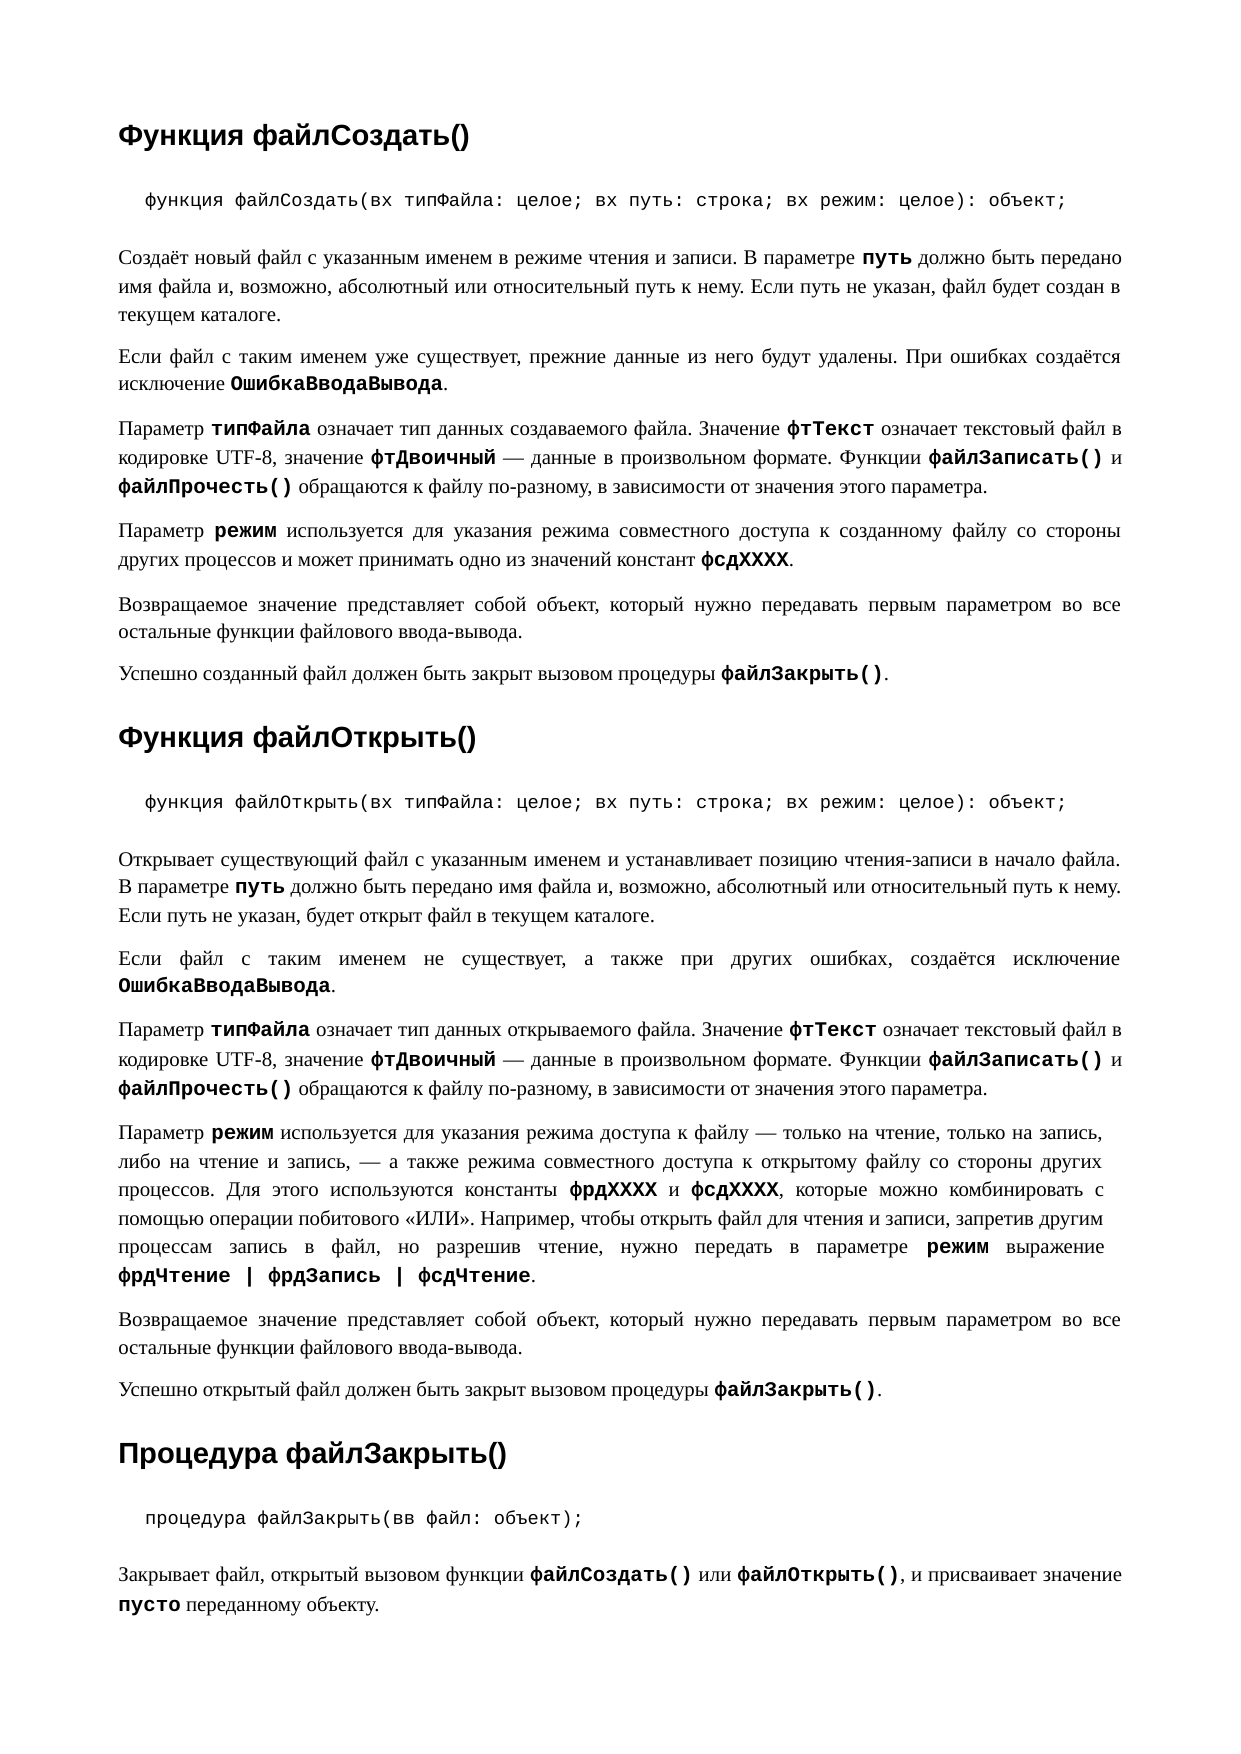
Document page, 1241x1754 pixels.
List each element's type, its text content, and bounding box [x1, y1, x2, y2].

text функция файлОткрыть(вх типФайла: целое; вх путь: строка; вх режим: целое): объект; [136, 784, 1104, 823]
text процедура файлЗакрыть(вв файл: объект); [136, 1499, 1104, 1538]
text Если файл с таким именем не существует, а также при других ошибках, создаётся исключение ОшибкаВводаВывода. [118, 946, 1122, 999]
text Параметр типФайла означает тип данных создаваемого файла. Значение фтТекст означает текстовый файл в кодировке UTF-8, значение фтДвоичный — данные в произвольном формате. Функции файлЗаписать() и файлПрочесть() обращаются к файлу по-разному, в зависимости от значения этого параметра. [118, 415, 1122, 500]
subtitle Функция файлОткрыть() [118, 720, 1122, 754]
text Открывает существующий файл с указанным именем и устанавливает позицию чтения-записи в начало файла. В параметре путь должно быть передано имя файла и, возможно, абсолютный или относительный путь к нему. Если путь не указан, будет открыт файл в текущем каталоге. [118, 847, 1122, 927]
text Успешно открытый файл должен быть закрыт вызовом процедуры файлЗакрыть(). [118, 1377, 1104, 1403]
text Успешно созданный файл должен быть закрыт вызовом процедуры файлЗакрыть(). [118, 661, 1122, 687]
text Закрывает файл, открытый вызовом функции файлСоздать() или файлОткрыть(), и присваивает значение пусто переданному объекту. [118, 1562, 1122, 1617]
text функция файлСоздать(вх типФайла: целое; вх путь: строка; вх режим: целое): объект; [136, 182, 1104, 221]
text Параметр типФайла означает тип данных открываемого файла. Значение фтТекст означает текстовый файл в кодировке UTF-8, значение фтДвоичный — данные в произвольном формате. Функции файлЗаписать() и файлПрочесть() обращаются к файлу по-разному, в зависимости от значения этого параметра. [118, 1017, 1122, 1102]
subtitle Процедура файлЗакрыть() [118, 1436, 1122, 1469]
text Создаёт новый файл с указанным именем в режиме чтения и записи. В параметре путь должно быть передано имя файла и, возможно, абсолютный или относительный путь к нему. Если путь не указан, файл будет создан в текущем каталоге. [118, 244, 1122, 326]
text Параметр режим используется для указания режима доступа к файлу — только на чтение, только на запись, либо на чтение и запись, — а также режима совместного доступа к открытому файлу со стороны других процессов. Для этого используются константы фрдХХХХ и фсдХХХХ, которые можно комбинировать с помощью операции побитового «ИЛИ». Например, чтобы открыть файл для чтения и записи, запретив другим процессам запись в файл, но разрешив чтение, нужно передать в параметре режим выражение фрдЧтение | фрдЗапись | фсдЧтение. [118, 1120, 1104, 1289]
text Если файл с таким именем уже существует, прежние данные из него будут удалены. При ошибках создаётся исключение ОшибкаВводаВывода. [118, 344, 1122, 397]
subtitle Функция файлСоздать() [118, 118, 1122, 152]
text Возвращаемое значение представляет собой объект, который нужно передавать первым параметром во все остальные функции файлового ввода-вывода. [118, 1307, 1122, 1359]
text Возвращаемое значение представляет собой объект, который нужно передавать первым параметром во все остальные функции файлового ввода-вывода. [118, 592, 1122, 643]
text Параметр режим используется для указания режима совместного доступа к созданному файлу со стороны других процессов и может принимать одно из значений констант фсдХХХХ. [118, 518, 1122, 573]
